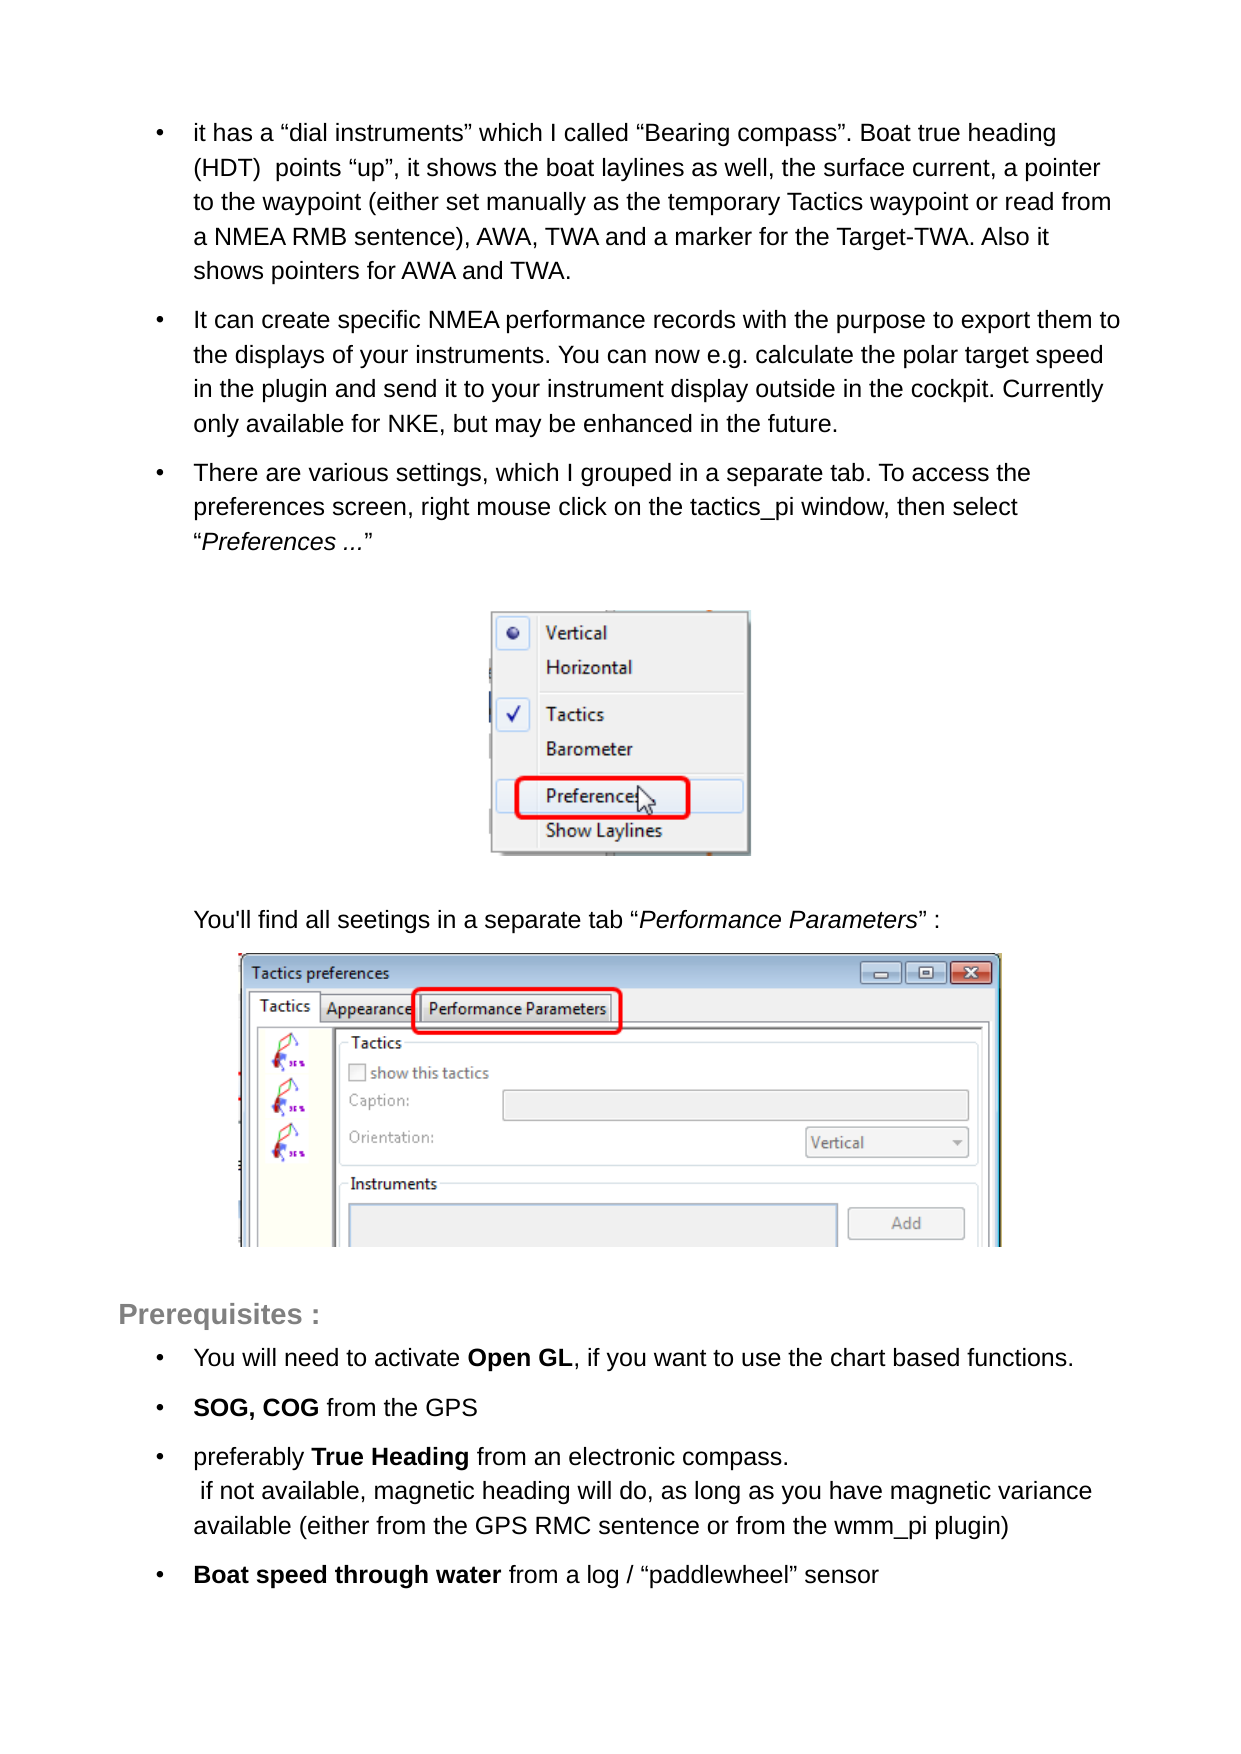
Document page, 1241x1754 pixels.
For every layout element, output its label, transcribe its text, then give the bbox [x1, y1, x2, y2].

list It can create specific NMEA performance records with the purpose to export them to the displays of your instruments. You can now e.g. calculate the polar target speed in the plugin and send it to your instrument display outside in the cockpit. Currently only available for NKE, but may be enhanced in the future. [156, 305, 1122, 437]
picture [238, 953, 1002, 1247]
list SOG, COG from the GPS [156, 1392, 1122, 1421]
list Boat speed through water from a log / “paddlewheel” sensor [156, 1560, 1122, 1589]
list it has a “dial instruments” which I called “Bearing compass”. Boat true heading (HDT) points “up”, it shows the boat laylines as well, the surface current, a pointer to the waypoint (either set manually as the temporary Tactics waypoint or read from a NMEA RMB sentence), AWA, TWA and a marker for the Target-TWA. Also it shows pointers for AWA and TWA. [156, 118, 1122, 285]
list There are various settings, which I grouped in a separate tab. To access the preferences screen, right mouse click on the tactics_pi window, then select “Preferences ...” [156, 458, 1122, 590]
list preferably True Heading from an electronic compass. if not available, magnetic heading will do, as long as you have magnetic variance available (either from the GPS RMC sentence or from the wmm_pi plugin) [156, 1442, 1122, 1539]
picture [488, 610, 752, 856]
subtitle Prerequisites : [118, 1297, 1122, 1331]
text You'll find all seetings in a separate tab “Performance Parameters” : [118, 905, 1122, 933]
list You will need to activate Open GL, if you want to use the chart based functions. [156, 1343, 1122, 1372]
